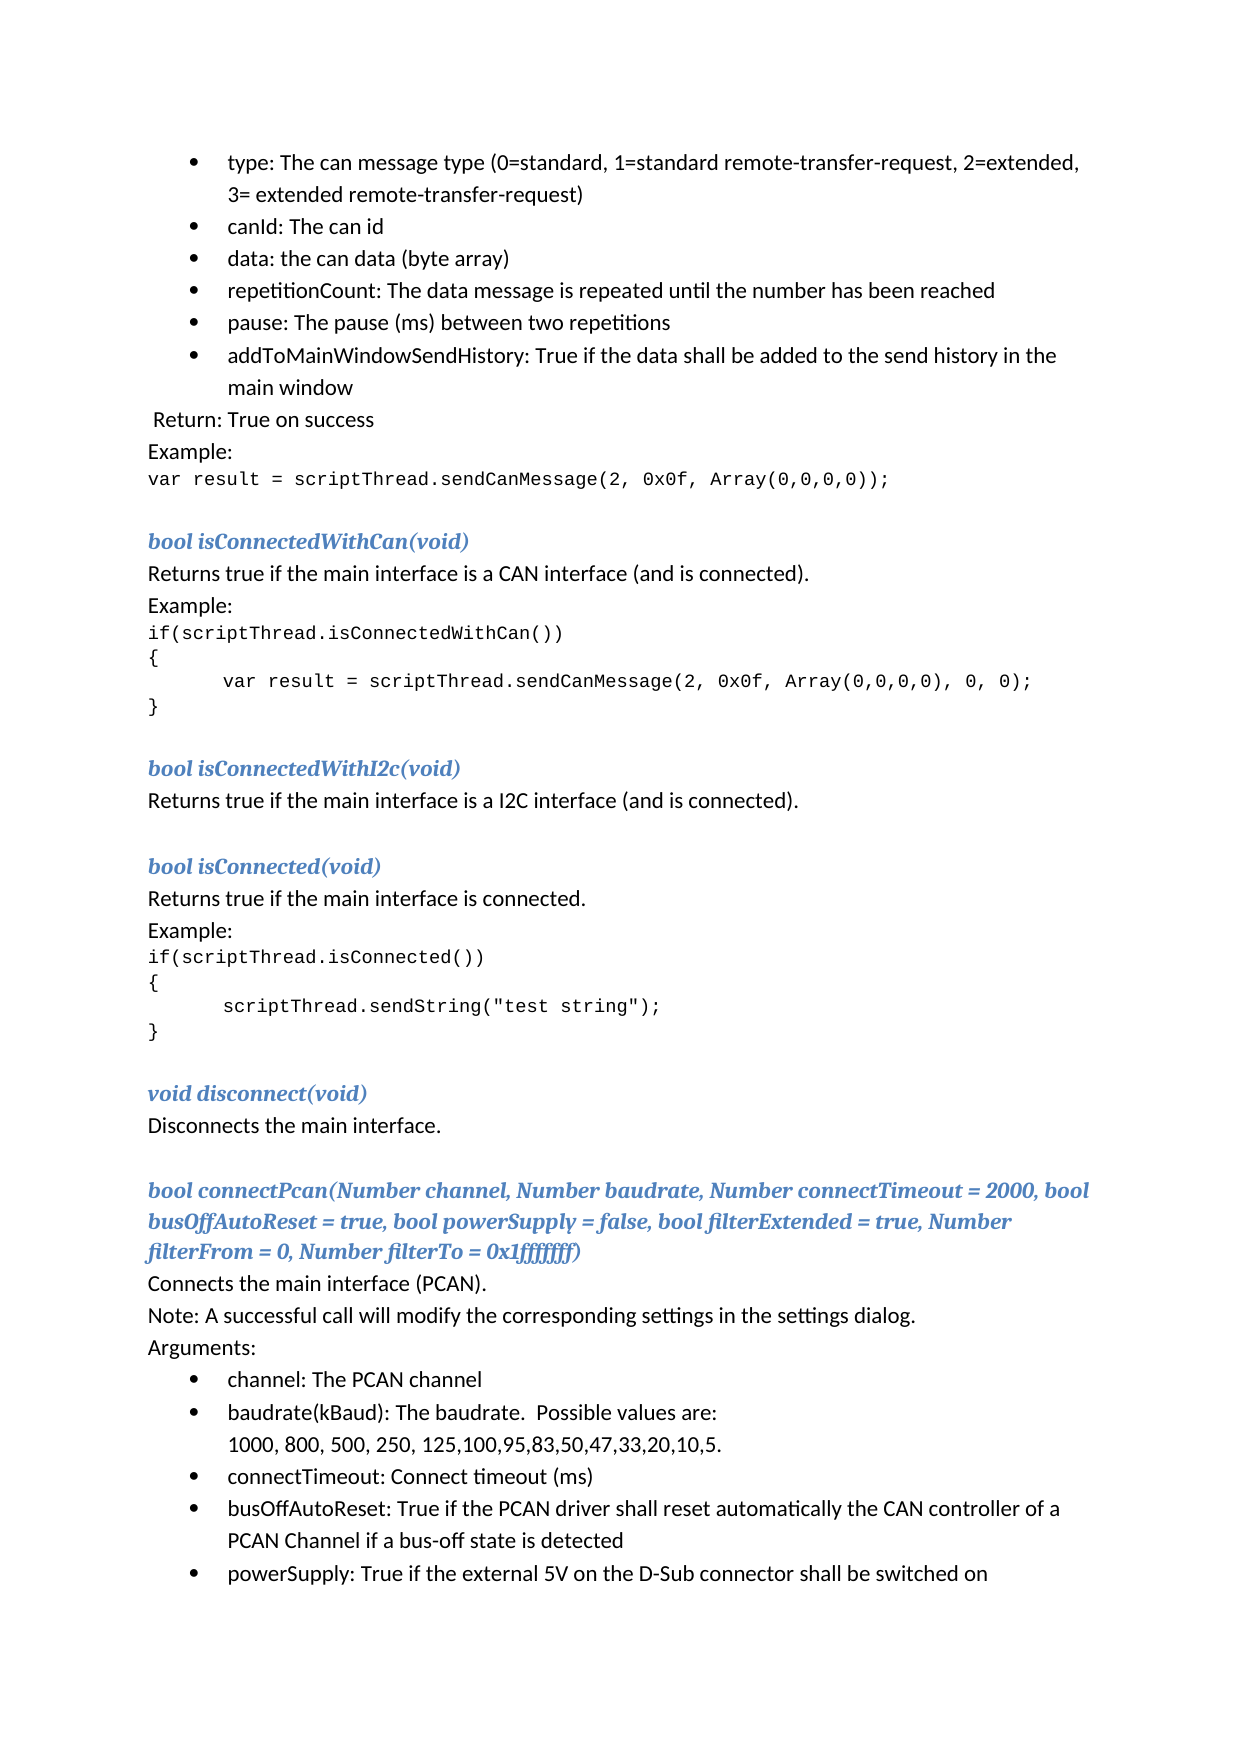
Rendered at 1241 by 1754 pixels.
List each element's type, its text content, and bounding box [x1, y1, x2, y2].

text Return: True on success [148, 405, 1093, 433]
list data: the can data (byte array) [190, 244, 1093, 272]
list repetitionCount: The data message is repeated until the number has been reached [190, 276, 1093, 304]
subtitle bool connectPcan(Number channel, Number baudrate, Number connectTimeout = 2000, bool busOffAutoReset = true, bool powerSupply = false, bool filterExtended = true, Number filterFrom = 0, Number filterTo = 0x1fffffff) [148, 1178, 1093, 1265]
text { [148, 648, 1093, 669]
list canId: The can id [190, 212, 1093, 240]
text } [148, 697, 1093, 718]
list channel: The PCAN channel [190, 1366, 1093, 1393]
text Arguments: [148, 1333, 1093, 1361]
text Example: [148, 591, 1093, 619]
text Example: [148, 437, 1093, 465]
text var result = scriptThread.sendCanMessage(2, 0x0f, Array(0,0,0,0), 0, 0); [148, 672, 1093, 693]
text Disconnects the main interface. [148, 1111, 1093, 1139]
text { [148, 973, 1093, 994]
list powerSupply: True if the external 5V on the D-Sub connector shall be switched on [190, 1559, 1093, 1587]
subtitle bool isConnectedWithCan(void) [148, 529, 1093, 555]
list 1000, 800, 500, 250, 125,100,95,83,50,47,33,20,10,5. [190, 1430, 1093, 1458]
list busOffAutoReset: True if the PCAN driver shall reset automatically the CAN controller of a PCAN Channel if a bus-off state is detected [190, 1494, 1093, 1554]
text Note: A successful call will modify the corresponding settings in the settings dialog. [148, 1301, 1093, 1329]
text if(scriptThread.isConnectedWithCan()) [148, 623, 1093, 645]
list pause: The pause (ms) between two repetitions [190, 308, 1093, 337]
text var result = scriptThread.sendCanMessage(2, 0x0f, Array(0,0,0,0)); [148, 469, 1093, 491]
text } [148, 1021, 1093, 1043]
text Example: [148, 916, 1093, 944]
text if(scriptThread.isConnected()) [148, 948, 1093, 969]
subtitle bool isConnectedWithI2c(void) [148, 756, 1093, 782]
list connectTimeout: Connect timeout (ms) [190, 1462, 1093, 1490]
text Connects the main interface (PCAN). [148, 1269, 1093, 1297]
subtitle void disconnect(void) [148, 1081, 1093, 1107]
text Returns true if the main interface is connected. [148, 884, 1093, 912]
text Returns true if the main interface is a CAN interface (and is connected). [148, 559, 1093, 587]
subtitle bool isConnected(void) [148, 854, 1093, 880]
list addToMainWindowSendHistory: True if the data shall be added to the send history in the main window [190, 341, 1093, 401]
list baudrate(kBaud): The baudrate. Possible values are: [190, 1398, 1093, 1426]
text scriptThread.sendString("test string"); [148, 997, 1093, 1018]
list type: The can message type (0=standard, 1=standard remote-transfer-request, 2=extended, 3= extended remote-transfer-request) [190, 148, 1093, 208]
text Returns true if the main interface is a I2C interface (and is connected). [148, 786, 1093, 814]
